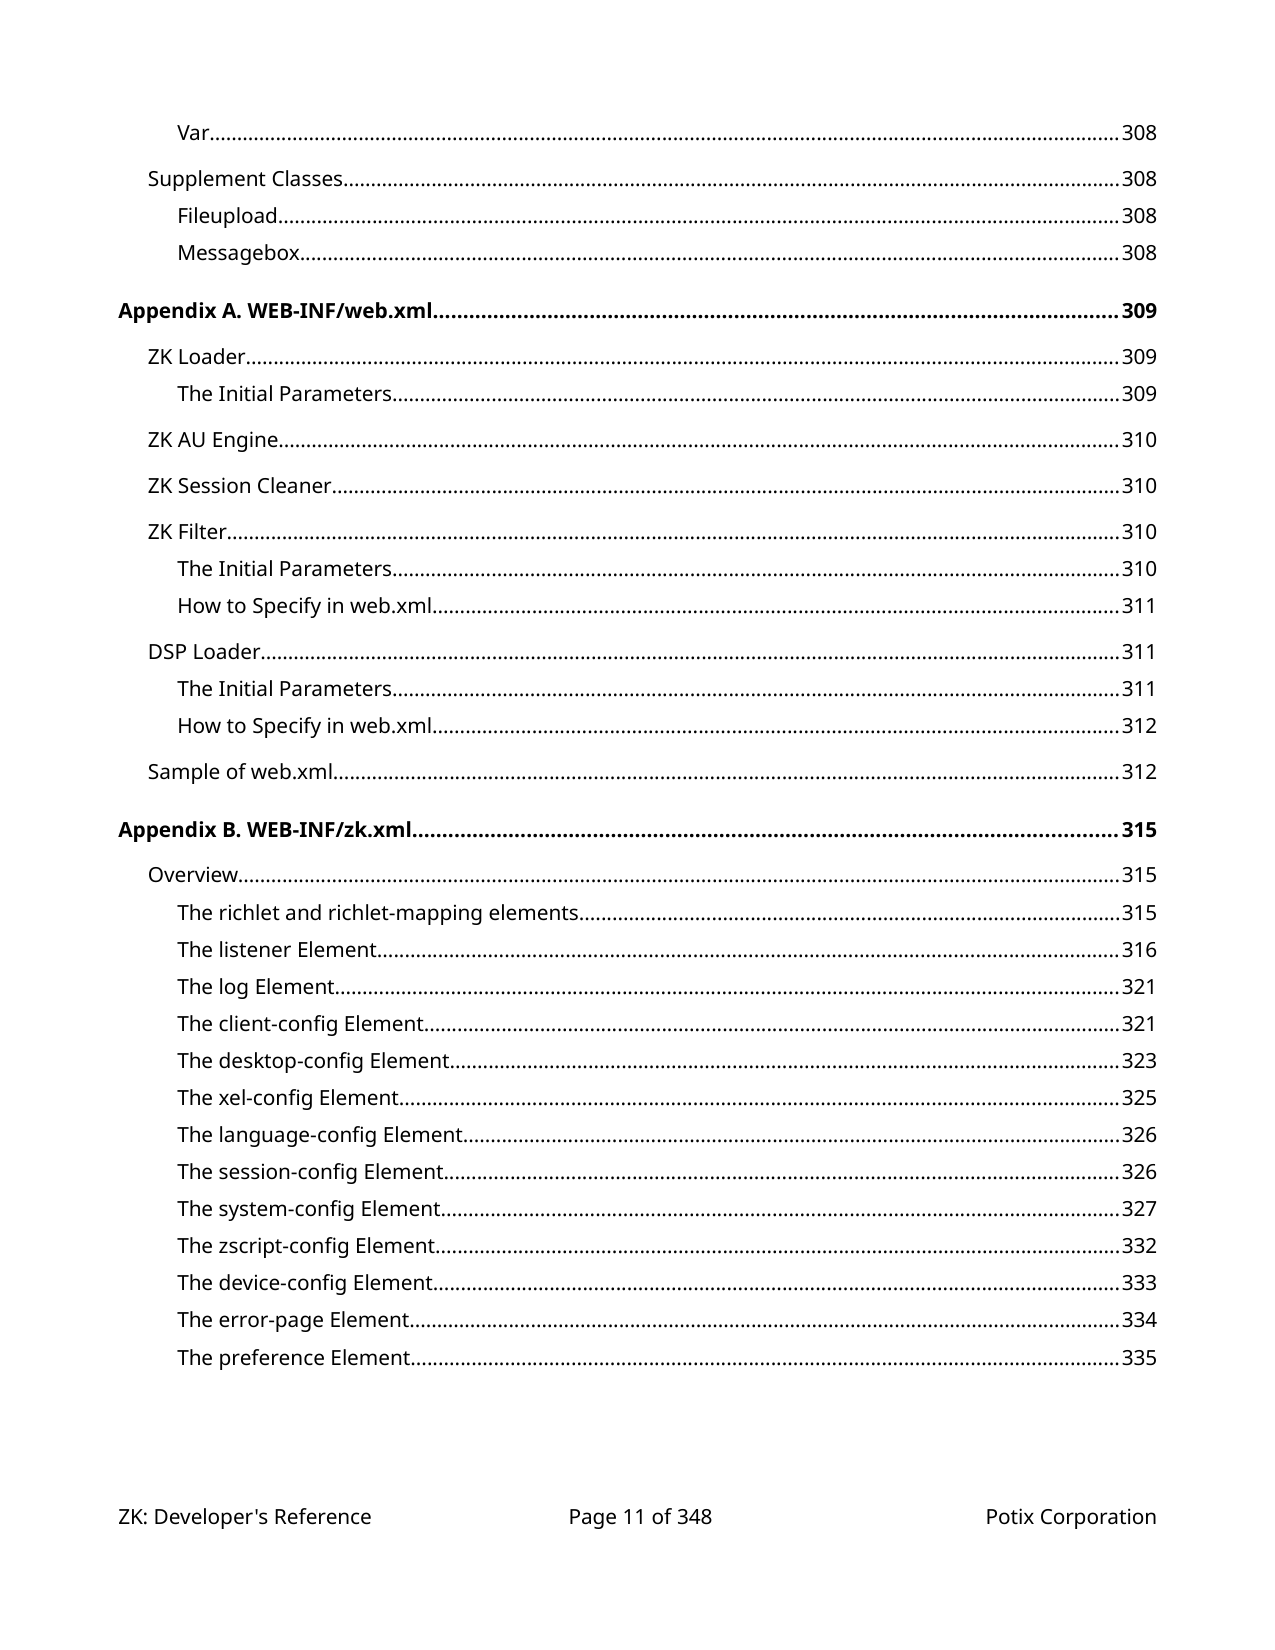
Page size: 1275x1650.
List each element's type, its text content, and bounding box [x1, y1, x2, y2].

text Supplement Classes 308 [148, 164, 1157, 192]
text Appendix A. WEB-INF/web.xml 309 [118, 296, 1157, 324]
text The error-page Element 334 [177, 1306, 1157, 1334]
text The client-config Element 321 [177, 1009, 1157, 1037]
text Fileupload 308 [177, 201, 1157, 229]
text The xel-config Element 325 [177, 1083, 1157, 1111]
text Messagebox 308 [177, 238, 1157, 266]
text The richlet and richlet-mapping elements 315 [177, 898, 1157, 926]
text Var 308 [177, 118, 1157, 146]
text How to Specify in web.xml 312 [177, 711, 1157, 739]
text The desktop-config Element 323 [177, 1046, 1157, 1074]
text The language-config Element 326 [177, 1120, 1157, 1148]
text ZK Loader 309 [148, 342, 1157, 370]
text The Initial Parameters 311 [177, 674, 1157, 702]
text The Initial Parameters 309 [177, 379, 1157, 407]
text The Initial Parameters 310 [177, 554, 1157, 582]
text ZK Filter 310 [148, 517, 1157, 545]
text ZK AU Engine 310 [148, 425, 1157, 453]
text The log Element 321 [177, 972, 1157, 1000]
text The device-config Element 333 [177, 1268, 1157, 1297]
text The listener Element 316 [177, 935, 1157, 963]
text Overview 315 [148, 861, 1157, 889]
text DSP Loader 311 [148, 637, 1157, 665]
text The session-config Element 326 [177, 1157, 1157, 1186]
text Appendix B. WEB-INF/zk.xml 315 [118, 815, 1157, 843]
text The system-config Element 327 [177, 1194, 1157, 1223]
text How to Specify in web.xml 311 [177, 591, 1157, 619]
text Sample of web.xml 312 [148, 757, 1157, 785]
text The zscript-config Element 332 [177, 1231, 1157, 1260]
text The preference Element 335 [177, 1343, 1157, 1371]
text ZK Session Cleaner 310 [148, 471, 1157, 499]
